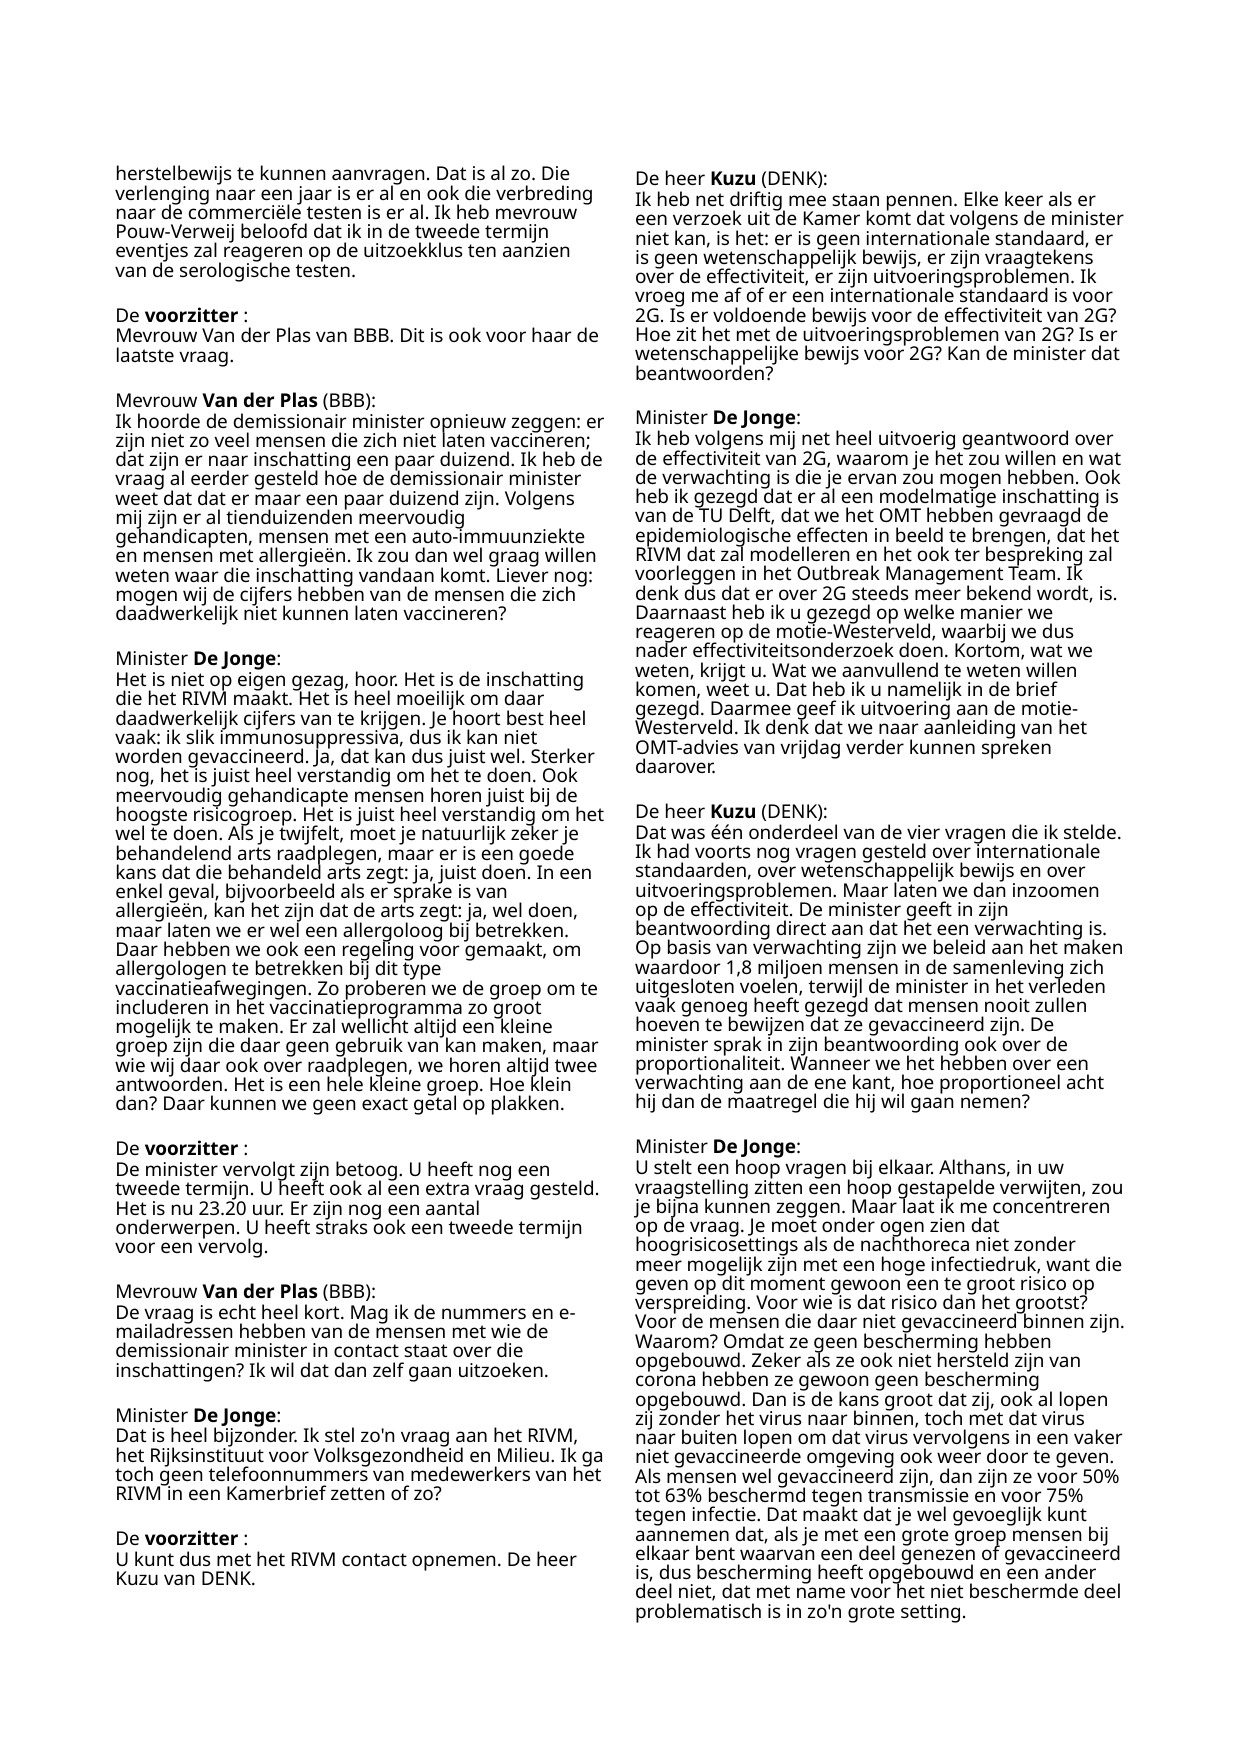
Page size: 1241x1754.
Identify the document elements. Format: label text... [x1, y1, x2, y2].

text Minister De Jonge: [115, 1402, 605, 1427]
text Minister De Jonge: [635, 1134, 1125, 1159]
text De heer Kuzu (DENK): [635, 798, 1125, 824]
text Ik heb volgens mij net heel uitvoerig geantwoord over de effectiviteit van 2G, waarom je het zou willen en wat de verwachting is die je ervan zou mogen hebben. Ook heb ik gezegd dat er al een modelmatige inschatting is van de TU Delft, dat we het OMT hebben gevraagd de epidemiologische effecten in beeld te brengen, dat het RIVM dat zal modelleren en het ook ter bespreking zal voorleggen in het Outbreak Management Team. Ik denk dus dat er over 2G steeds meer bekend wordt, is. Daarnaast heb ik u gezegd op welke manier we reageren op de motie-Westerveld, waarbij we dus nader effectiviteitsonderzoek doen. Kortom, wat we weten, krijgt u. Wat we aanvullend te weten willen komen, weet u. Dat heb ik u namelijk in de brief gezegd. Daarmee geef ik uitvoering aan de motie-Westerveld. Ik denk dat we naar aanleiding van het OMT-advies van vrijdag verder kunnen spreken daarover. [635, 430, 1125, 777]
text Dat is heel bijzonder. Ik stel zo'n vraag aan het RIVM, het Rijksinstituut voor Volksgezondheid en Milieu. Ik ga toch geen telefoonnummers van medewerkers van het RIVM in een Kamerbrief zetten of zo? [115, 1427, 605, 1504]
text Minister De Jonge: [115, 645, 605, 671]
text De voorzitter : [115, 1135, 605, 1161]
text De heer Kuzu (DENK): [635, 165, 1125, 191]
text Mevrouw Van der Plas (BBB): [115, 1278, 605, 1304]
text De vraag is echt heel kort. Mag ik de nummers en e-mailadressen hebben van de mensen met wie de demissionair minister in contact staat over die inschattingen? Ik wil dat dan zelf gaan uitzoeken. [115, 1304, 605, 1381]
text De minister vervolgt zijn betoog. U heeft nog een tweede termijn. U heeft ook al een extra vraag gesteld. Het is nu 23.20 uur. Er zijn nog een aantal onderwerpen. U heeft straks ook een tweede termijn voor een vervolg. [115, 1161, 605, 1257]
text De voorzitter : [115, 1525, 605, 1551]
text U kunt dus met het RIVM contact opnemen. De heer Kuzu van DENK. [115, 1551, 605, 1590]
text Ik heb net driftig mee staan pennen. Elke keer als er een verzoek uit de Kamer komt dat volgens de minister niet kan, is het: er is geen internationale standaard, er is geen wetenschappelijk bewijs, er zijn vraagtekens over de effectiviteit, er zijn uitvoeringsproblemen. Ik vroeg me af of er een internationale standaard is voor 2G. Is er voldoende bewijs voor de effectiviteit van 2G? Hoe zit het met de uitvoeringsproblemen van 2G? Is er wetenschappelijke bewijs voor 2G? Kan de minister dat beantwoorden? [635, 191, 1125, 384]
text Mevrouw Van der Plas (BBB): [115, 387, 605, 413]
text De voorzitter : [115, 302, 605, 327]
text Minister De Jonge: [635, 404, 1125, 430]
text herstelbewijs te kunnen aanvragen. Dat is al zo. Die verlenging naar een jaar is er al en ook die verbreding naar de commerciële testen is er al. Ik heb mevrouw Pouw-Verweij beloofd dat ik in de tweede termijn eventjes zal reageren op de uitzoekklus ten aanzien van de serologische testen. [115, 165, 605, 281]
text Mevrouw Van der Plas van BBB. Dit is ook voor haar de laatste vraag. [115, 327, 605, 366]
text Het is niet op eigen gezag, hoor. Het is de inschatting die het RIVM maakt. Het is heel moeilijk om daar daadwerkelijk cijfers van te krijgen. Je hoort best heel vaak: ik slik immunosuppressiva, dus ik kan niet worden gevaccineerd. Ja, dat kan dus juist wel. Sterker nog, het is juist heel verstandig om het te doen. Ook meervoudig gehandicapte mensen horen juist bij de hoogste risicogroep. Het is juist heel verstandig om het wel te doen. Als je twijfelt, moet je natuurlijk zeker je behandelend arts raadplegen, maar er is een goede kans dat die behandeld arts zegt: ja, juist doen. In een enkel geval, bijvoorbeeld als er sprake is van allergieën, kan het zijn dat de arts zegt: ja, wel doen, maar laten we er wel een allergoloog bij betrekken. Daar hebben we ook een regeling voor gemaakt, om allergologen te betrekken bij dit type vaccinatieafwegingen. Zo proberen we de groep om te includeren in het vaccinatieprogramma zo groot mogelijk te maken. Er zal wellicht altijd een kleine groep zijn die daar geen gebruik van kan maken, maar wie wij daar ook over raadplegen, we horen altijd twee antwoorden. Het is een hele kleine groep. Hoe klein dan? Daar kunnen we geen exact getal op plakken. [115, 671, 605, 1114]
text Ik hoorde de demissionair minister opnieuw zeggen: er zijn niet zo veel mensen die zich niet laten vaccineren; dat zijn er naar inschatting een paar duizend. Ik heb de vraag al eerder gesteld hoe de demissionair minister weet dat dat er maar een paar duizend zijn. Volgens mij zijn er al tienduizenden meervoudig gehandicapten, mensen met een auto-immuunziekte en mensen met allergieën. Ik zou dan wel graag willen weten waar die inschatting vandaan komt. Liever nog: mogen wij de cijfers hebben van de mensen die zich daadwerkelijk niet kunnen laten vaccineren? [115, 413, 605, 624]
text Dat was één onderdeel van de vier vragen die ik stelde. Ik had voorts nog vragen gesteld over internationale standaarden, over wetenschappelijk bewijs en over uitvoeringsproblemen. Maar laten we dan inzoomen op de effectiviteit. De minister geeft in zijn beantwoording direct aan dat het een verwachting is. Op basis van verwachting zijn we beleid aan het maken waardoor 1,8 miljoen mensen in de samenleving zich uitgesloten voelen, terwijl de minister in het verleden vaak genoeg heeft gezegd dat mensen nooit zullen hoeven te bewijzen dat ze gevaccineerd zijn. De minister sprak in zijn beantwoording ook over de proportionaliteit. Wanneer we het hebben over een verwachting aan de ene kant, hoe proportioneel acht hij dan de maatregel die hij wil gaan nemen? [635, 824, 1125, 1113]
text U stelt een hoop vragen bij elkaar. Althans, in uw vraagstelling zitten een hoop gestapelde verwijten, zou je bijna kunnen zeggen. Maar laat ik me concentreren op de vraag. Je moet onder ogen zien dat hoogrisicosettings als de nachthoreca niet zonder meer mogelijk zijn met een hoge infectiedruk, want die geven op dit moment gewoon een te groot risico op verspreiding. Voor wie is dat risico dan het grootst? Voor de mensen die daar niet gevaccineerd binnen zijn. Waarom? Omdat ze geen bescherming hebben opgebouwd. Zeker als ze ook niet hersteld zijn van corona hebben ze gewoon geen bescherming opgebouwd. Dan is de kans groot dat zij, ook al lopen zij zonder het virus naar binnen, toch met dat virus naar buiten lopen om dat virus vervolgens in een vaker niet gevaccineerde omgeving ook weer door te geven. Als mensen wel gevaccineerd zijn, dan zijn ze voor 50% tot 63% beschermd tegen transmissie en voor 75% tegen infectie. Dat maakt dat je wel gevoeglijk kunt aannemen dat, als je met een grote groep mensen bij elkaar bent waarvan een deel genezen of gevaccineerd is, dus bescherming heeft opgebouwd en een ander deel niet, dat met name voor het niet beschermde deel problematisch is in zo'n grote setting. [635, 1159, 1125, 1622]
